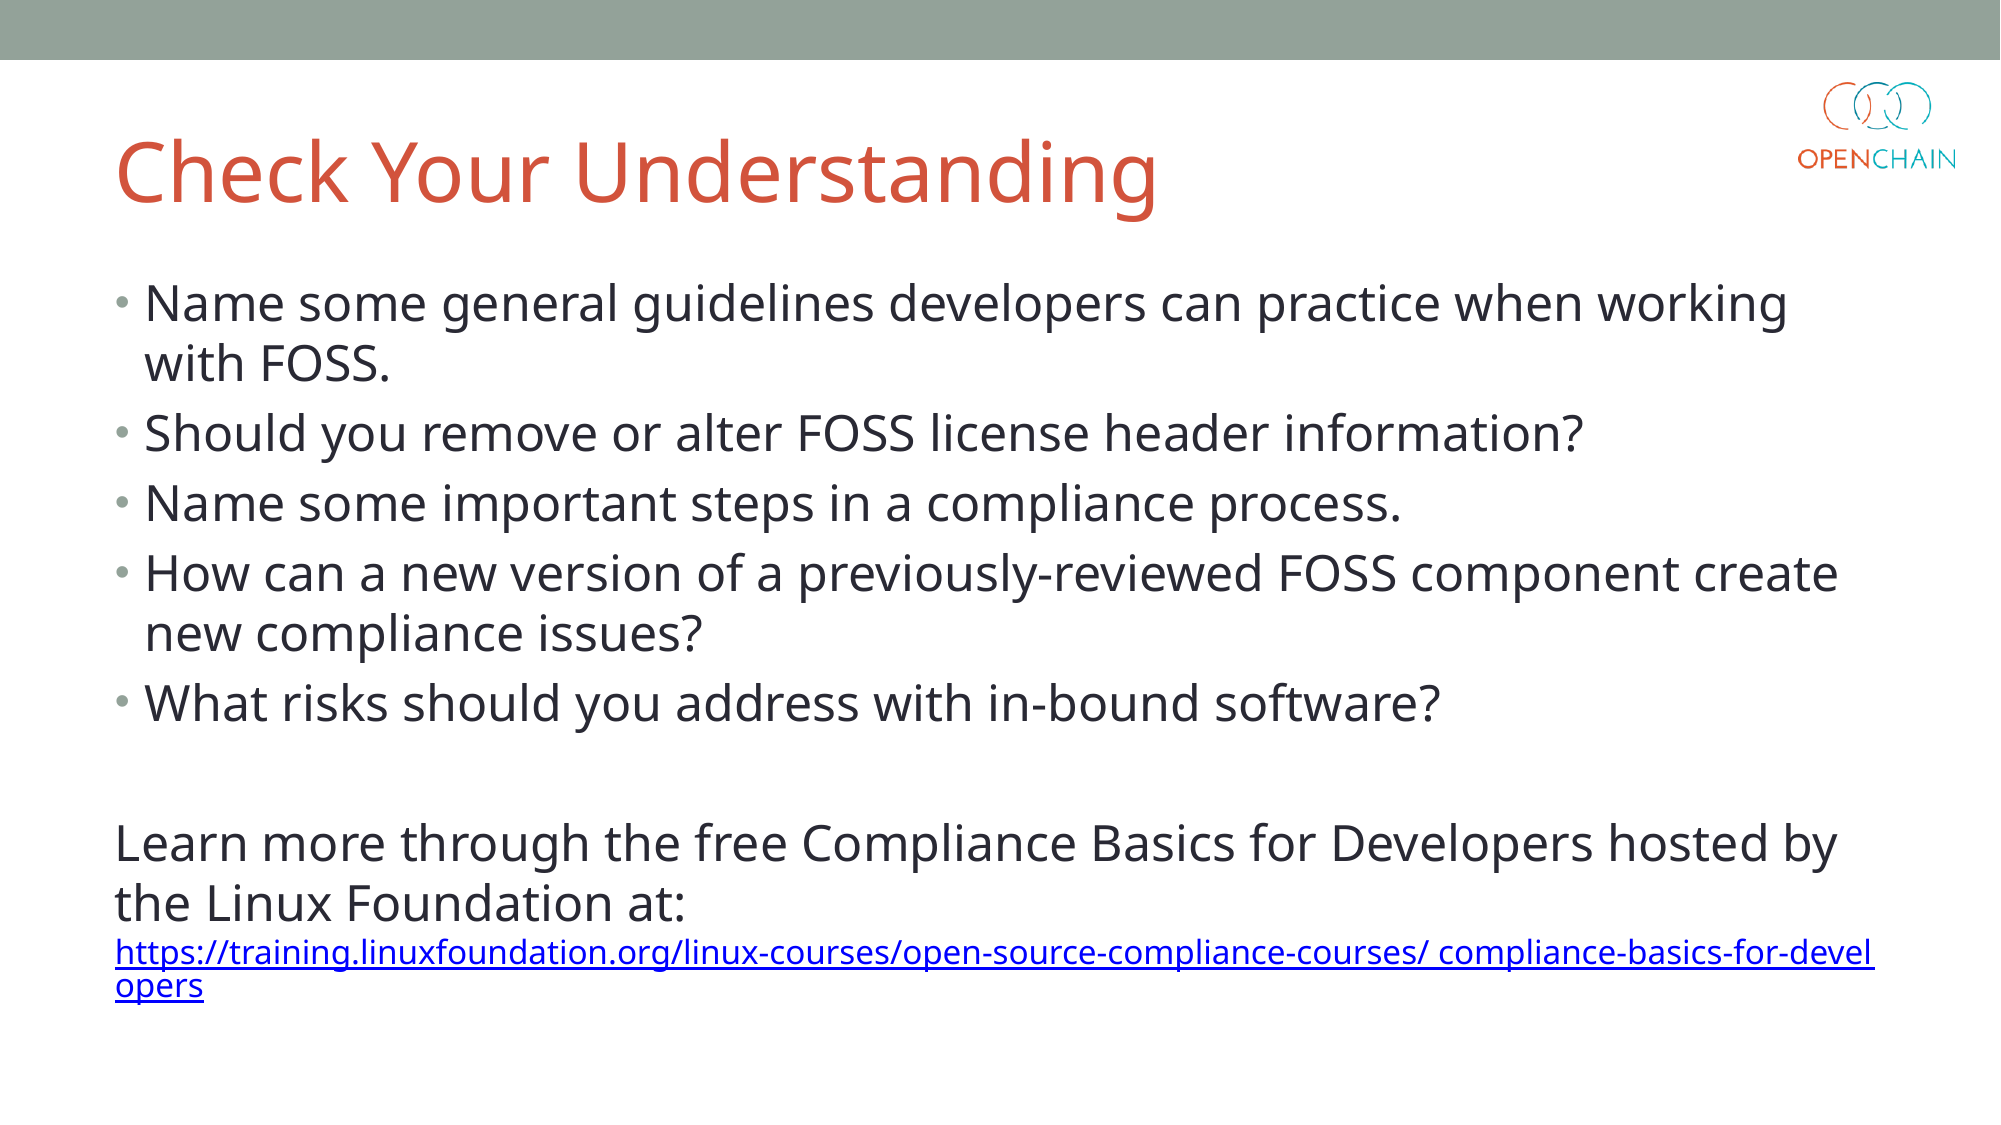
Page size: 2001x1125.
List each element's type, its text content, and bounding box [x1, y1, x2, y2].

list Name some general guidelines developers can practice when working with FOSS. Should you remove or alter FOSS license header information? Name some important steps in a compliance process. How can a new version of a previously-reviewed FOSS component create new compliance issues? What risks should you address with in-bound software? Learn more through the free Compliance Basics for Developers hosted by the Linux Foundation at: https://training.linuxfoundation.org/linux-courses/open-source-compliance-courses/ compliance-basics-for-developers [99, 263, 1900, 1064]
picture [1798, 82, 1955, 169]
title Check Your Understanding [99, 87, 1900, 250]
